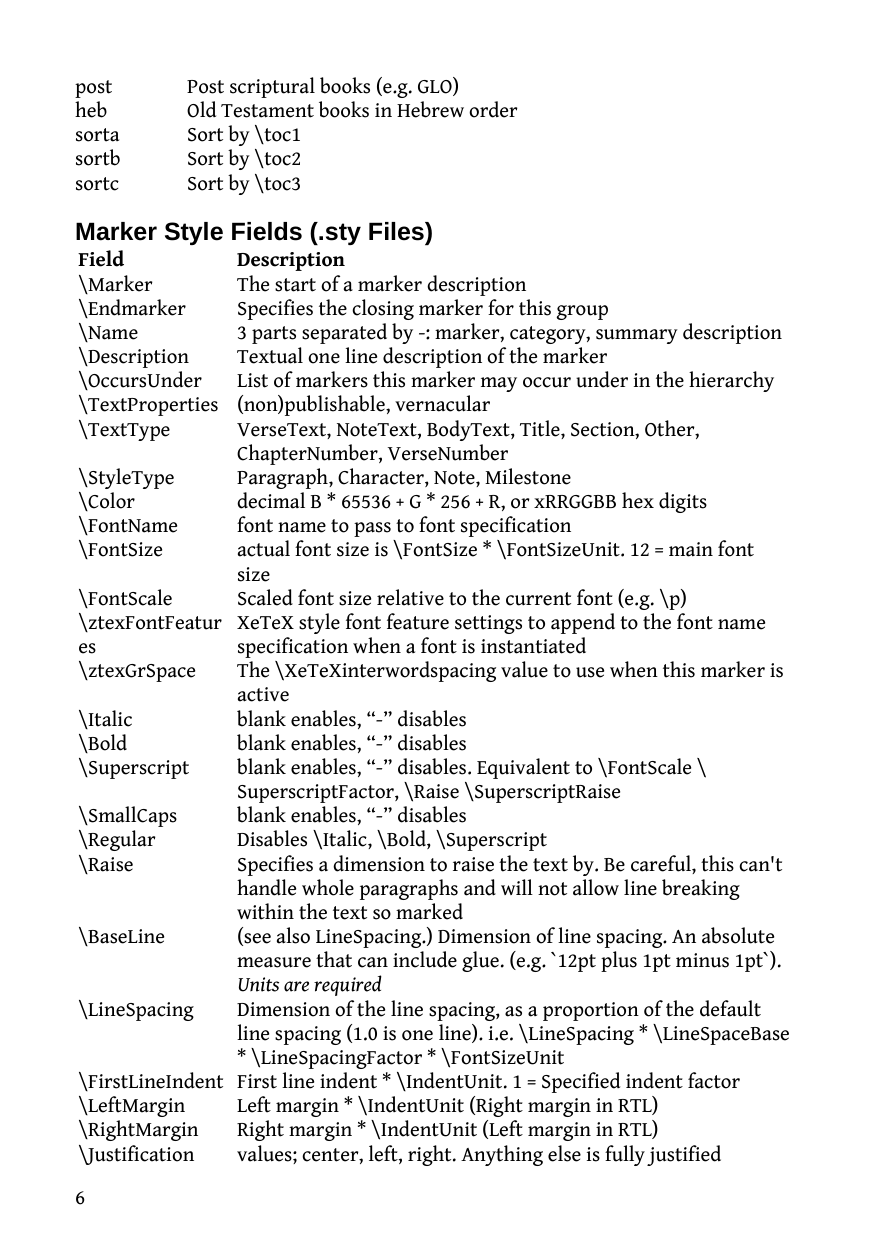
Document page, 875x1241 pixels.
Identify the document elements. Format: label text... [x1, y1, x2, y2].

table_cell Post scriptural books (e.g. GLO) [187, 75, 799, 99]
table_cell Right margin * \IndentUnit (Left margin in RTL) [234, 1119, 794, 1143]
table_cell First line indent * \IndentUnit. 1 = Specified indent factor [234, 1070, 794, 1094]
table_cell \Superscript [75, 756, 234, 804]
table_cell (non)publishable, vernacular [234, 394, 794, 418]
table_cell Specifies the closing marker for this group [234, 297, 794, 321]
table_cell \Regular [75, 829, 234, 853]
table_cell \Marker [75, 273, 234, 297]
table_cell Old Testament books in Hebrew order [187, 99, 799, 123]
table_cell \FontScale [75, 587, 234, 611]
table_cell values; center, left, right. Anything else is fully justified [234, 1143, 794, 1167]
table_header Description [234, 249, 794, 273]
table_cell Scaled font size relative to the current font (e.g. \p) [234, 587, 794, 611]
table_cell sorta [75, 123, 187, 147]
table_cell sortb [75, 148, 187, 172]
table_cell blank enables, “-” disables [234, 732, 794, 756]
table_cell \OccursUnder [75, 370, 234, 394]
table_cell \TextProperties [75, 394, 234, 418]
table_cell Sort by \toc2 [187, 148, 799, 172]
table_cell \FontSize [75, 539, 234, 587]
table_cell VerseText, NoteText, BodyText, Title, Section, Other, ChapterNumber, VerseNumber [234, 418, 794, 466]
table_cell heb [75, 99, 187, 123]
table_cell The \XeTeXinterwordspacing value to use when this marker is active [234, 660, 794, 708]
table_cell \Raise [75, 853, 234, 925]
table_cell List of markers this marker may occur under in the hierarchy [234, 370, 794, 394]
table_cell Dimension of the line spacing, as a proportion of the default line spacing (1.0 is one line). i.e. \LineSpacing * \LineSpaceBase * \LineSpacingFactor * \FontSizeUnit [234, 998, 794, 1070]
table_cell \BaseLine [75, 925, 234, 998]
table_cell \SmallCaps [75, 805, 234, 829]
table_cell actual font size is \FontSize * \FontSizeUnit. 12 = main font size [234, 539, 794, 587]
table_cell \TextType [75, 418, 234, 466]
table_cell \Name [75, 321, 234, 345]
table_cell \LineSpacing [75, 998, 234, 1070]
table_cell \RightMargin [75, 1119, 234, 1143]
table_cell Textual one line description of the marker [234, 345, 794, 369]
table_cell \StyleType [75, 466, 234, 490]
table_cell (see also LineSpacing.) Dimension of line spacing. An absolute measure that can include glue. (e.g. `12pt plus 1pt minus 1pt`). Units are required [234, 925, 794, 998]
table_cell sortc [75, 172, 187, 196]
table_cell font name to pass to font specification [234, 515, 794, 539]
table_cell Disables \Italic, \Bold, \Superscript [234, 829, 794, 853]
table_cell XeTeX style font feature settings to append to the font name specification when a font is instantiated [234, 611, 794, 659]
table_cell \Endmarker [75, 297, 234, 321]
subtitle Marker Style Fields (.sty Files) [75, 217, 799, 245]
table_cell \Description [75, 345, 234, 369]
table_cell \⁠ztexFontFeatures [75, 611, 234, 659]
table_cell Sort by \toc1 [187, 123, 799, 147]
table_cell \Color [75, 490, 234, 514]
table_cell 3 parts separated by -: marker, category, summary description [234, 321, 794, 345]
table_cell post [75, 75, 187, 99]
table_cell \ztexGrSpace [75, 660, 234, 708]
table_cell \Bold [75, 732, 234, 756]
table_cell Sort by \toc3 [187, 172, 799, 196]
table_header Field [75, 249, 234, 273]
table_cell Left margin * \IndentUnit (Right margin in RTL) [234, 1095, 794, 1119]
table_cell decimal B * 65536 + G * 256 + R, or xRRGGBB hex digits [234, 490, 794, 514]
table_cell The start of a marker description [234, 273, 794, 297]
table_cell blank enables, “-” disables [234, 708, 794, 732]
table_cell \LeftMargin [75, 1095, 234, 1119]
table_cell \Italic [75, 708, 234, 732]
table_cell \⁠FirstLineIndent [75, 1070, 234, 1094]
table_cell Specifies a dimension to raise the text by. Be careful, this can't handle whole paragraphs and will not allow line breaking within the text so marked [234, 853, 794, 925]
table_cell blank enables, “-” disables. Equivalent to \FontScale \SuperscriptFactor, \Raise \SuperscriptRaise [234, 756, 794, 804]
table_cell \FontName [75, 515, 234, 539]
table_cell \Justification [75, 1143, 234, 1167]
table_cell blank enables, “-” disables [234, 805, 794, 829]
table_cell Paragraph, Character, Note, Milestone [234, 466, 794, 490]
